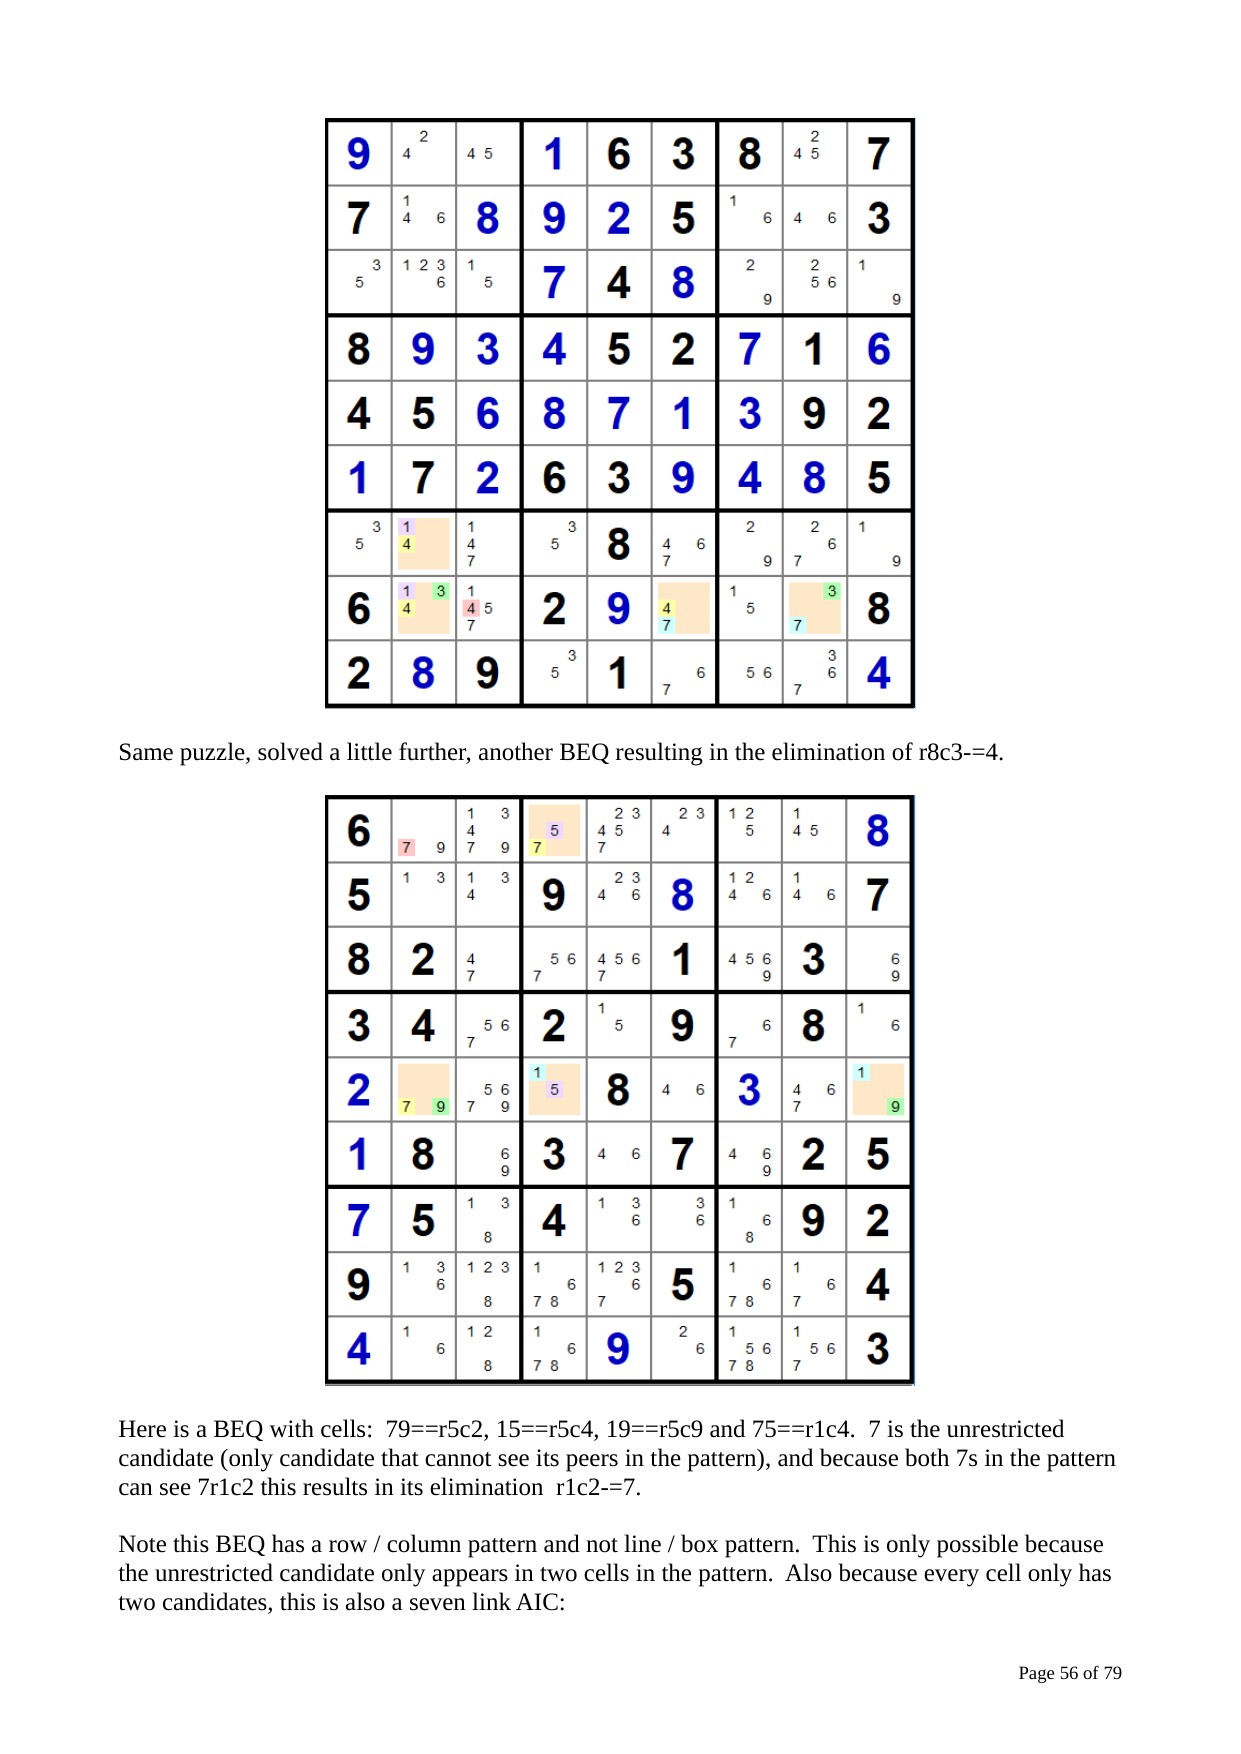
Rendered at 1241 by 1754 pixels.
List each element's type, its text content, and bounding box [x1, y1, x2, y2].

picture [325, 795, 916, 1386]
picture [325, 118, 916, 709]
text Same puzzle, solved a little further, another BEQ resulting in the elimination of r8c3-=4. [118, 737, 1122, 766]
text Note this BEQ has a row / column pattern and not line / box pattern. This is only possible because the unrestricted candidate only appears in two cells in the pattern. Also because every cell only has two candidates, this is also a seven link AIC: [118, 1529, 1122, 1615]
text Here is a BEQ with cells: 79==r5c2, 15==r5c4, 19==r5c9 and 75==r1c4. 7 is the unrestricted candidate (only candidate that cannot see its peers in the pattern), and because both 7s in the pattern can see 7r1c2 this results in its elimination r1c2-=7. [118, 1414, 1122, 1500]
